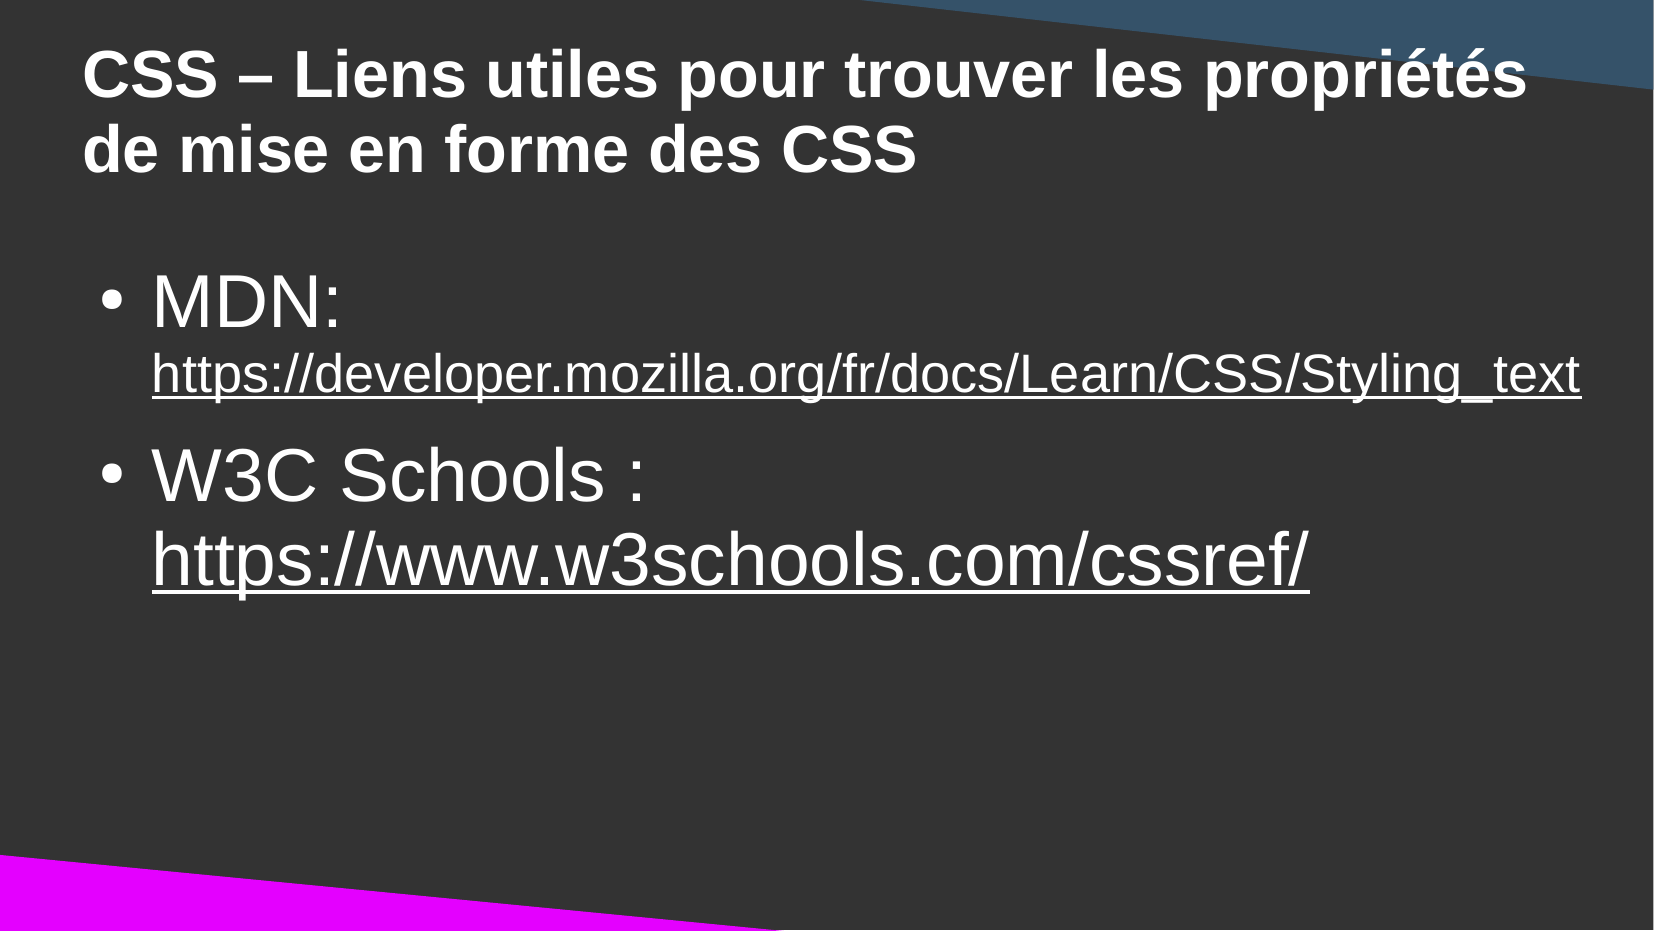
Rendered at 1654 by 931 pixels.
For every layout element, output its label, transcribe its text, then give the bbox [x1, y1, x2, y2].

text_box [0, 854, 784, 931]
title CSS – Liens utiles pour trouver les propriétés de mise en forme des CSS [82, 37, 1571, 187]
list MDN: https://developer.mozilla.org/fr/docs/Learn/CSS/Styling_text W3C Schools : https://www.w3schools.com/cssref/ [80, 259, 1605, 745]
text_box [859, 0, 1654, 90]
